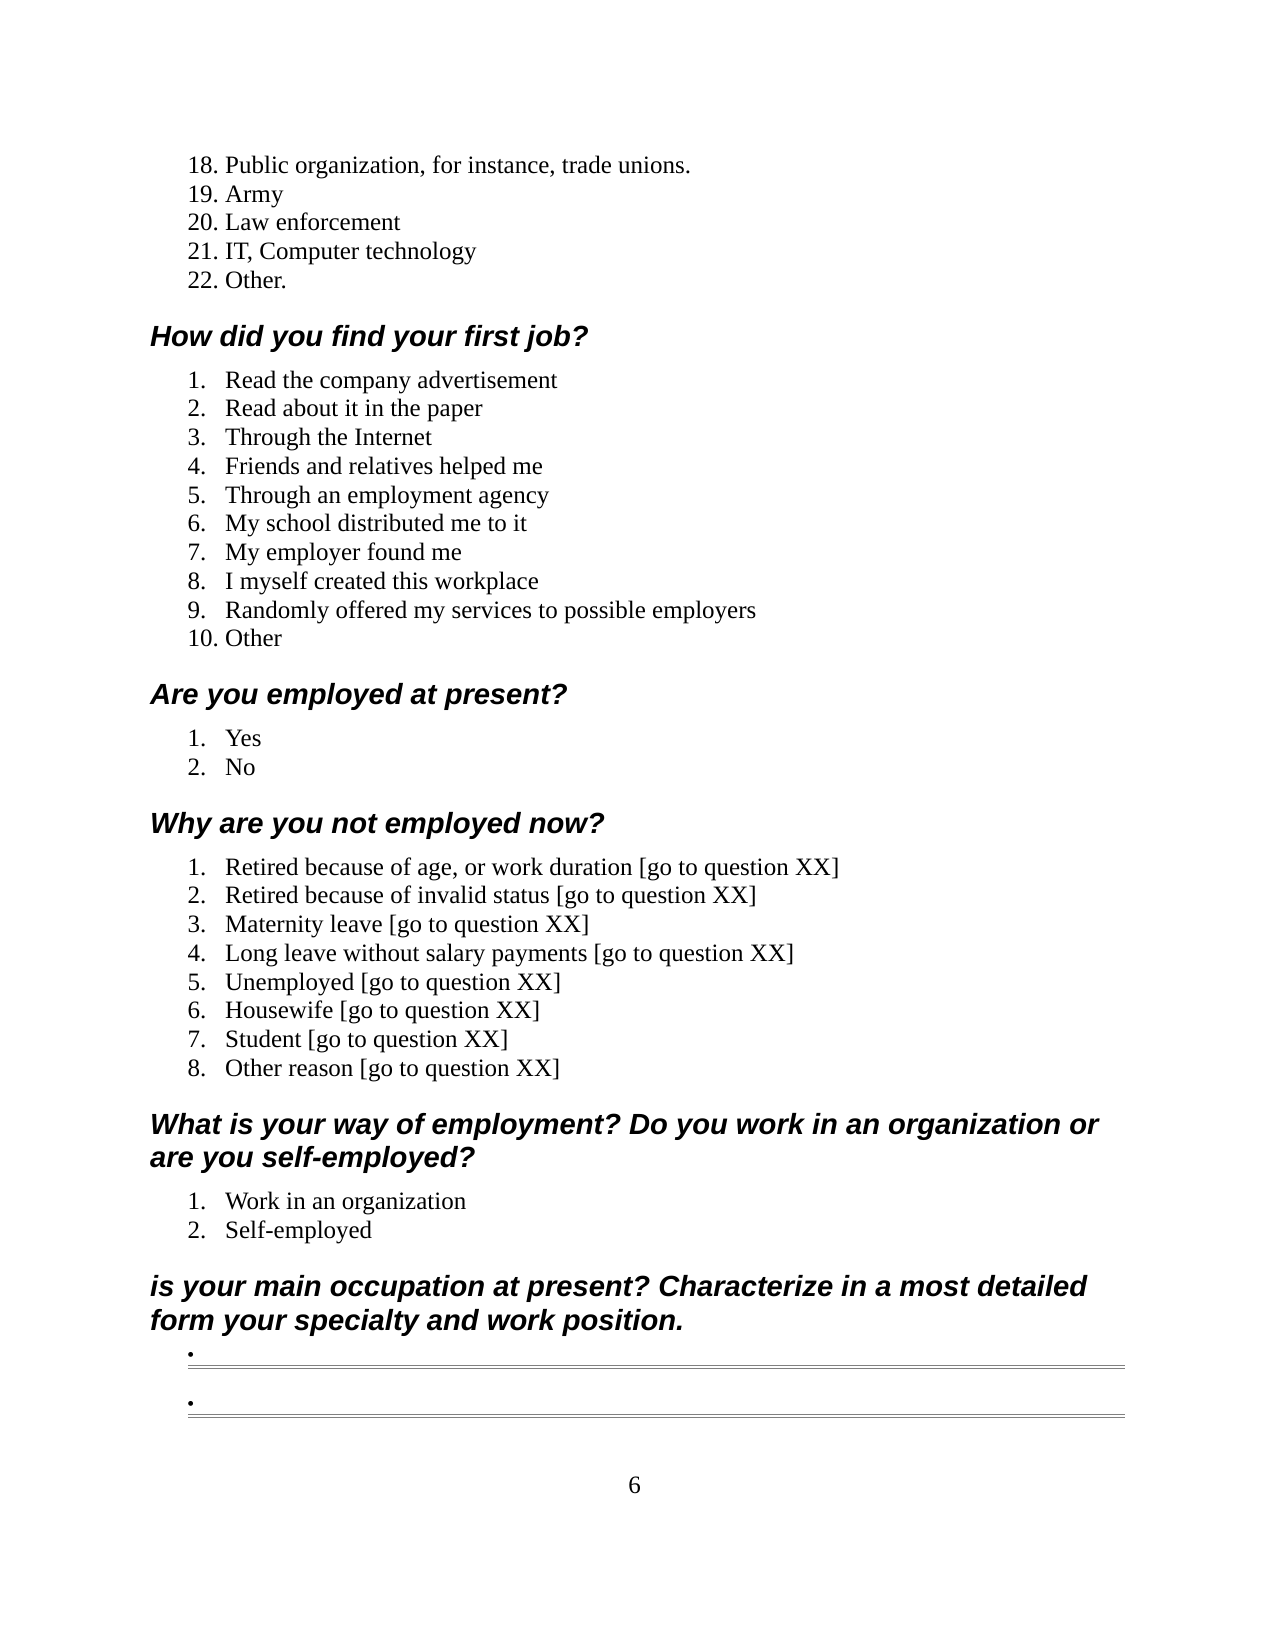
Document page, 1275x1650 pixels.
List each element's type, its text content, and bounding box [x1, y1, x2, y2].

list Housewife [go to question XX] [187, 996, 1125, 1024]
list Read the company advertisement [187, 365, 1125, 393]
list Retired because of age, or work duration [go to question XX] [187, 852, 1125, 881]
list Randomly offered my services to possible employers [187, 595, 1125, 623]
subtitle How did you find your first job? [150, 319, 1125, 352]
subtitle Are you employed at present? [150, 677, 1125, 711]
list Through an employment agency [187, 480, 1125, 508]
subtitle is your main occupation at present? Characterize in a most detailed form your specialty and work position. [150, 1269, 1125, 1336]
list Self-employed [187, 1215, 1125, 1244]
list Student [go to question XX] [187, 1024, 1125, 1053]
list My school distributed me to it [187, 508, 1125, 537]
list Other [187, 623, 1125, 652]
list Through the Internet [187, 422, 1125, 451]
list Law enforcement [187, 207, 1125, 236]
list Read about it in the paper [187, 393, 1125, 422]
list Unemployed [go to question XX] [187, 967, 1125, 996]
list Other reason [go to question XX] [187, 1053, 1125, 1082]
list Army [187, 179, 1125, 207]
list Work in an organization [187, 1186, 1125, 1215]
list My employer found me [187, 537, 1125, 566]
list Maternity leave [go to question XX] [187, 909, 1125, 938]
list Friends and relatives helped me [187, 451, 1125, 480]
list Long leave without salary payments [go to question XX] [187, 938, 1125, 967]
list Yes [187, 723, 1125, 752]
list Public organization, for instance, trade unions. [187, 150, 1125, 179]
list IT, Computer technology [187, 236, 1125, 265]
subtitle Why are you not employed now? [150, 806, 1125, 839]
list I myself created this workplace [187, 566, 1125, 595]
list Other. [187, 265, 1125, 294]
list Retired because of invalid status [go to question XX] [187, 881, 1125, 909]
subtitle What is your way of employment? Do you work in an organization or are you self-employed? [150, 1107, 1125, 1174]
list No [187, 752, 1125, 781]
